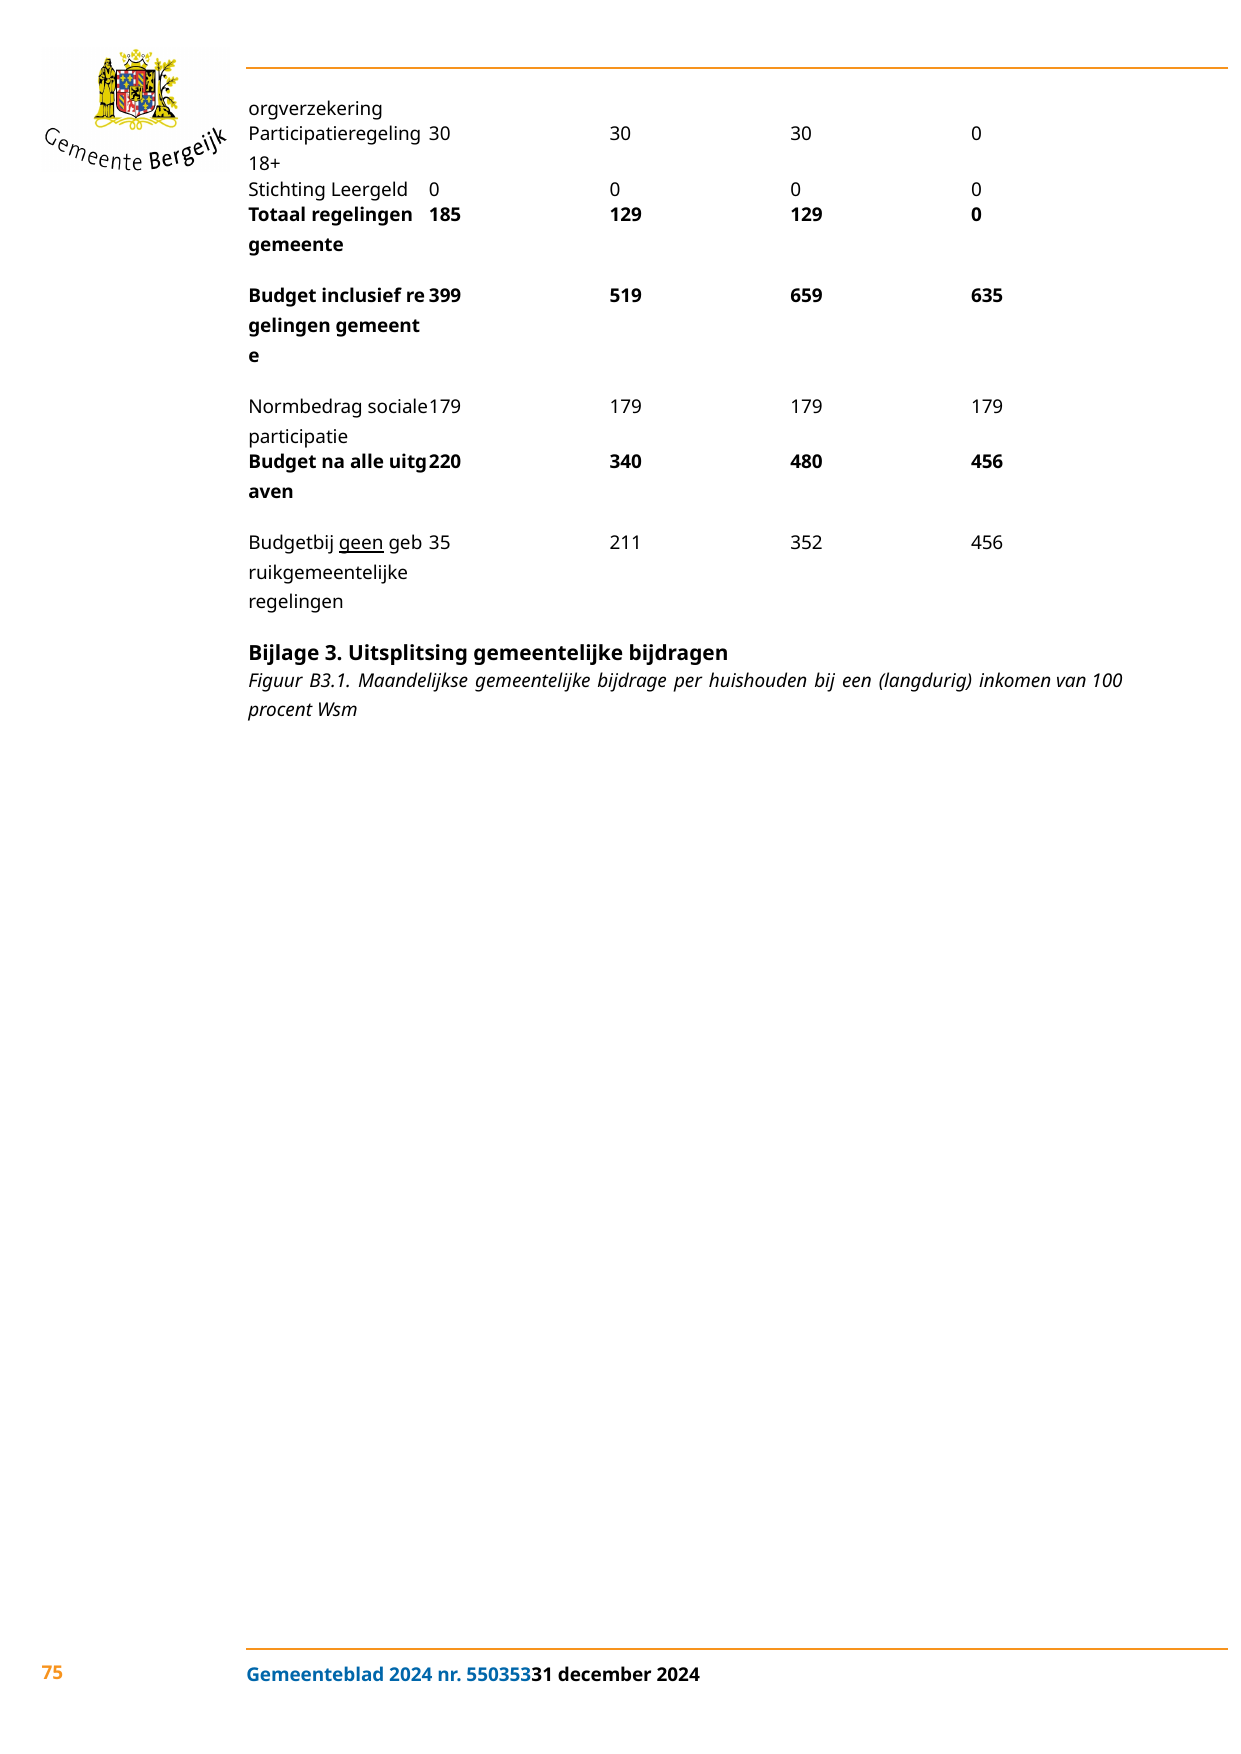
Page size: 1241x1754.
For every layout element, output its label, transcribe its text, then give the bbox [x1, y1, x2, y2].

table_cell [429, 368, 1152, 393]
table_cell 659 [790, 283, 971, 367]
text Figuur B3.1. Maandelijkse gemeentelijke bijdrage per huishouden bij een (langdurig) inkomen van 100 procent Wsm [248, 667, 1152, 722]
table_cell 352 [790, 530, 971, 614]
table_cell 30 [609, 121, 790, 176]
table_cell 635 [971, 283, 1152, 367]
table_cell 480 [790, 449, 971, 504]
table_cell [609, 95, 790, 121]
table_cell Stichting Leergeld [248, 176, 429, 202]
table_cell 129 [790, 202, 971, 257]
table_cell 35 [429, 530, 609, 614]
table_cell 399 [429, 283, 609, 367]
table_cell Budget inclusief regelingen gemeente [248, 283, 429, 367]
table_cell 179 [971, 393, 1152, 448]
table_cell 179 [609, 393, 790, 448]
table_cell [790, 95, 971, 121]
table_cell Budget na alle uitgaven [248, 449, 429, 504]
table_cell 0 [971, 202, 1152, 257]
table_cell 0 [429, 176, 609, 202]
table_cell 129 [609, 202, 790, 257]
table_cell 0 [971, 176, 1152, 202]
table_cell Participatieregeling 18+ [248, 121, 429, 176]
table_cell 0 [971, 121, 1152, 176]
table_cell 0 [790, 176, 971, 202]
table_cell [429, 504, 1152, 529]
table_cell 185 [429, 202, 609, 257]
table_cell orgverzekering [248, 95, 429, 121]
table_cell Budgetbij geen gebruikgemeentelijke regelingen [248, 530, 429, 614]
picture [41, 47, 231, 172]
table_cell 519 [609, 283, 790, 367]
table_cell 30 [429, 121, 609, 176]
table_cell 0 [609, 176, 790, 202]
table_cell 220 [429, 449, 609, 504]
table_cell [971, 95, 1152, 121]
text Bijlage 3. Uitsplitsing gemeentelijke bijdragen [248, 638, 1152, 667]
table_cell 456 [971, 530, 1152, 614]
table_cell [429, 95, 609, 121]
table_cell 179 [429, 393, 609, 448]
table_cell Normbedrag sociale participatie [248, 393, 429, 448]
table_cell 211 [609, 530, 790, 614]
table_cell 456 [971, 449, 1152, 504]
table_cell Totaal regelingen gemeente [248, 202, 429, 257]
table_cell [248, 504, 429, 529]
table_cell [429, 257, 1152, 283]
table_cell 30 [790, 121, 971, 176]
table_cell 340 [609, 449, 790, 504]
table_cell [248, 368, 429, 393]
table_cell 179 [790, 393, 971, 448]
table_cell [248, 257, 429, 283]
